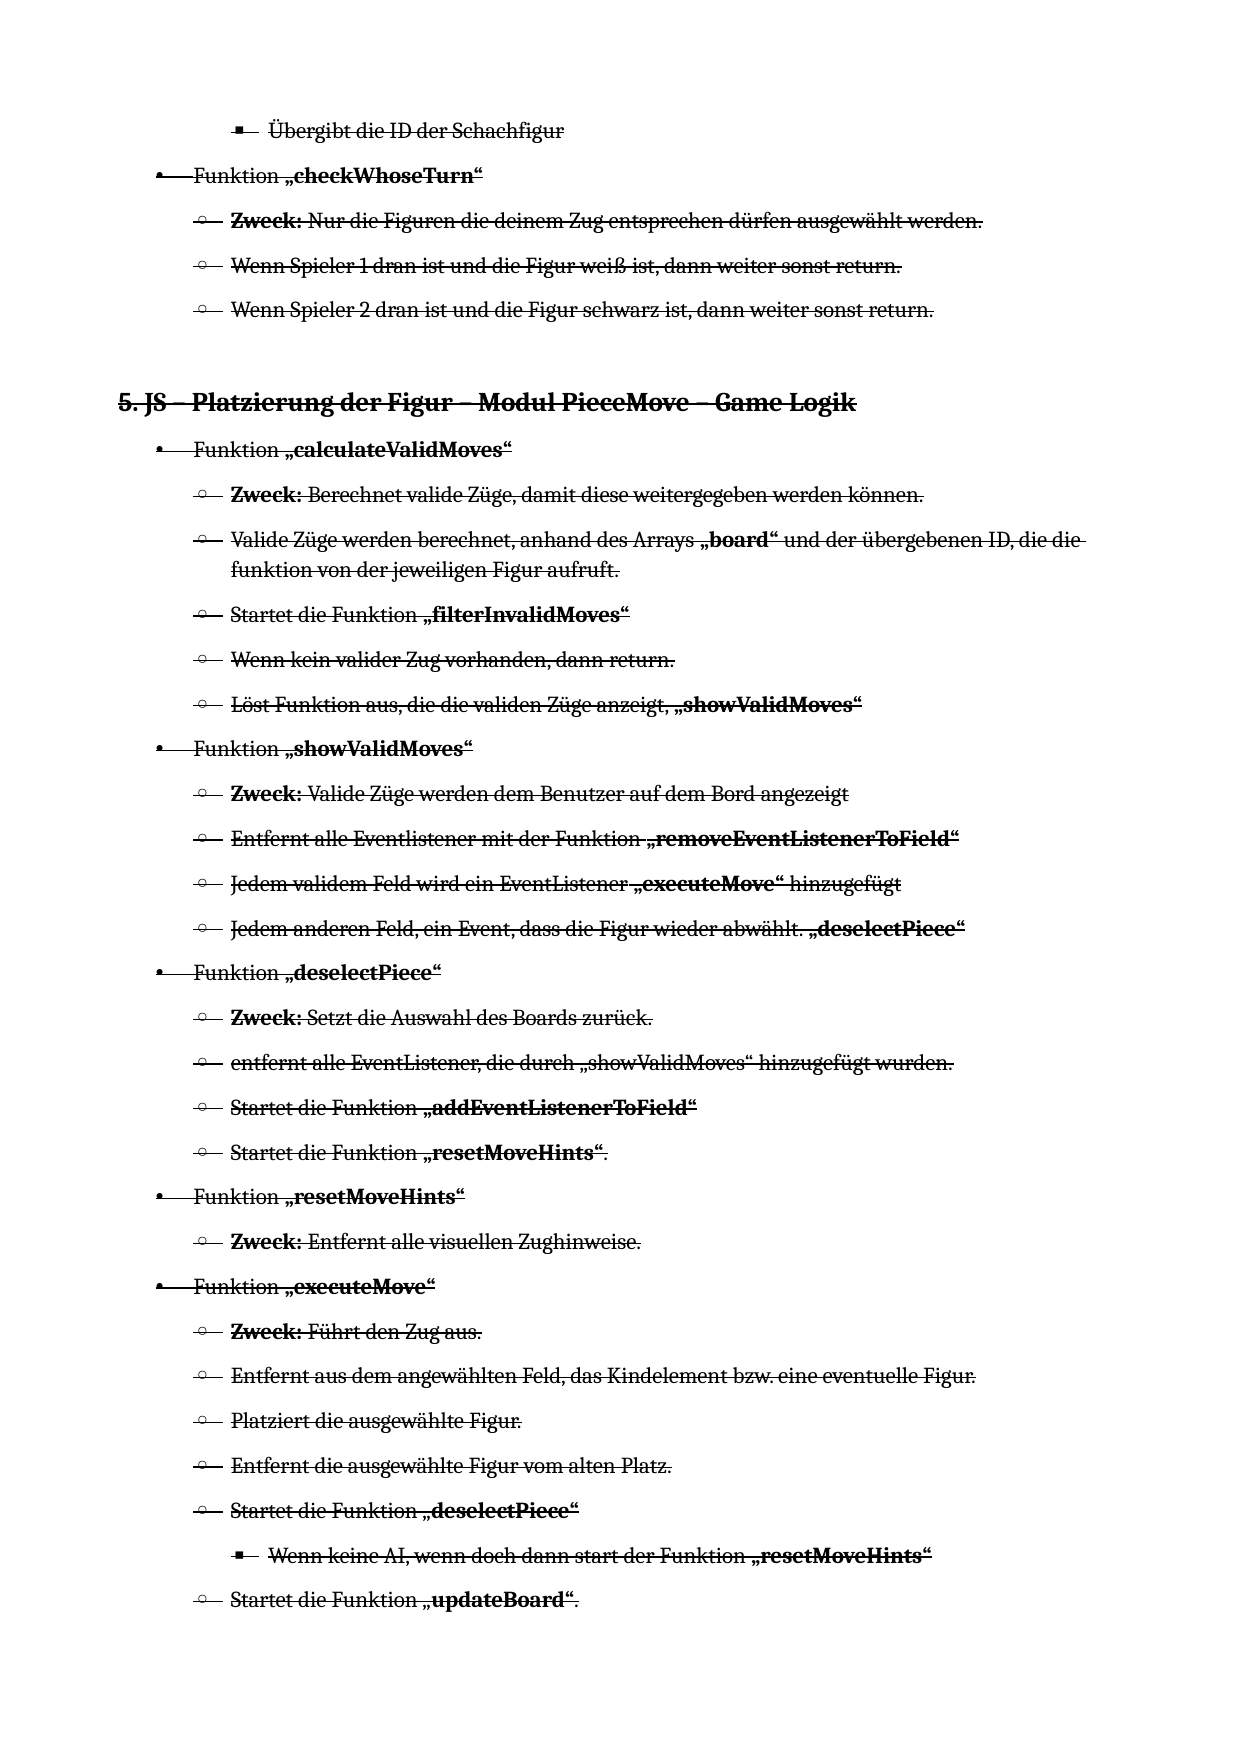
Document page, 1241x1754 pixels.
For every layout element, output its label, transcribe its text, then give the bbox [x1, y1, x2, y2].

list Entfernt aus dem angewählten Feld, das Kindelement bzw. eine eventuelle Figur. [193, 1363, 1122, 1389]
list Funktion „deselectPiece“ [156, 960, 1122, 986]
text 5. JS – Platzierung der Figur – Modul PieceMove – Game Logik [118, 387, 1122, 418]
list Funktion „showValidMoves“ [156, 736, 1122, 762]
list Zweck: Führt den Zug aus. [193, 1318, 1122, 1345]
list entfernt alle EventListener, die durch „showValidMoves“ hinzugefügt wurden. [193, 1050, 1122, 1076]
list Entfernt alle Eventlistener mit der Funktion „removeEventListenerToField“ [193, 826, 1122, 852]
list Zweck: Nur die Figuren die deinem Zug entsprechen dürfen ausgewählt werden. [193, 208, 1122, 234]
list Platziert die ausgewählte Figur. [193, 1408, 1122, 1434]
list Zweck: Setzt die Auswahl des Boards zurück. [193, 1005, 1122, 1031]
list Jedem validem Feld wird ein EventListener „executeMove“ hinzugefügt [193, 871, 1122, 897]
list Startet die Funktion „addEventListenerToField“ [193, 1094, 1122, 1121]
list Funktion „checkWhoseTurn“ [156, 163, 1122, 189]
list Funktion „executeMove“ [156, 1274, 1122, 1300]
list Valide Züge werden berechnet, anhand des Arrays „board“ und der übergebenen ID, die die funktion von der jeweiligen Figur aufruft. [193, 527, 1122, 583]
list Wenn kein valider Zug vorhanden, dann return. [193, 647, 1122, 673]
list Startet die Funktion „resetMoveHints“. [193, 1139, 1122, 1166]
list Startet die Funktion „filterInvalidMoves“ [193, 602, 1122, 628]
list Wenn Spieler 2 dran ist und die Figur schwarz ist, dann weiter sonst return. [193, 297, 1122, 324]
list Löst Funktion aus, die die validen Züge anzeigt, „showValidMoves“ [193, 691, 1122, 718]
list Wenn keine AI, wenn doch dann start der Funktion „resetMoveHints“ [231, 1542, 1122, 1569]
list Zweck: Valide Züge werden dem Benutzer auf dem Bord angezeigt [193, 781, 1122, 807]
list Zweck: Berechnet valide Züge, damit diese weitergegeben werden können. [193, 482, 1122, 508]
list Startet die Funktion „updateBoard“. [193, 1587, 1122, 1613]
list Funktion „resetMoveHints“ [156, 1184, 1122, 1210]
list Wenn Spieler 1 dran ist und die Figur weiß ist, dann weiter sonst return. [193, 252, 1122, 279]
list Jedem anderen Feld, ein Event, dass die Figur wieder abwählt. „deselectPiece“ [193, 915, 1122, 942]
list Zweck: Entfernt alle visuellen Zughinweise. [193, 1229, 1122, 1255]
list Entfernt die ausgewählte Figur vom alten Platz. [193, 1453, 1122, 1479]
list Übergibt die ID der Schachfigur [231, 118, 1122, 144]
list Startet die Funktion „deselectPiece“ [193, 1498, 1122, 1524]
list Funktion „calculateValidMoves“ [156, 437, 1122, 463]
